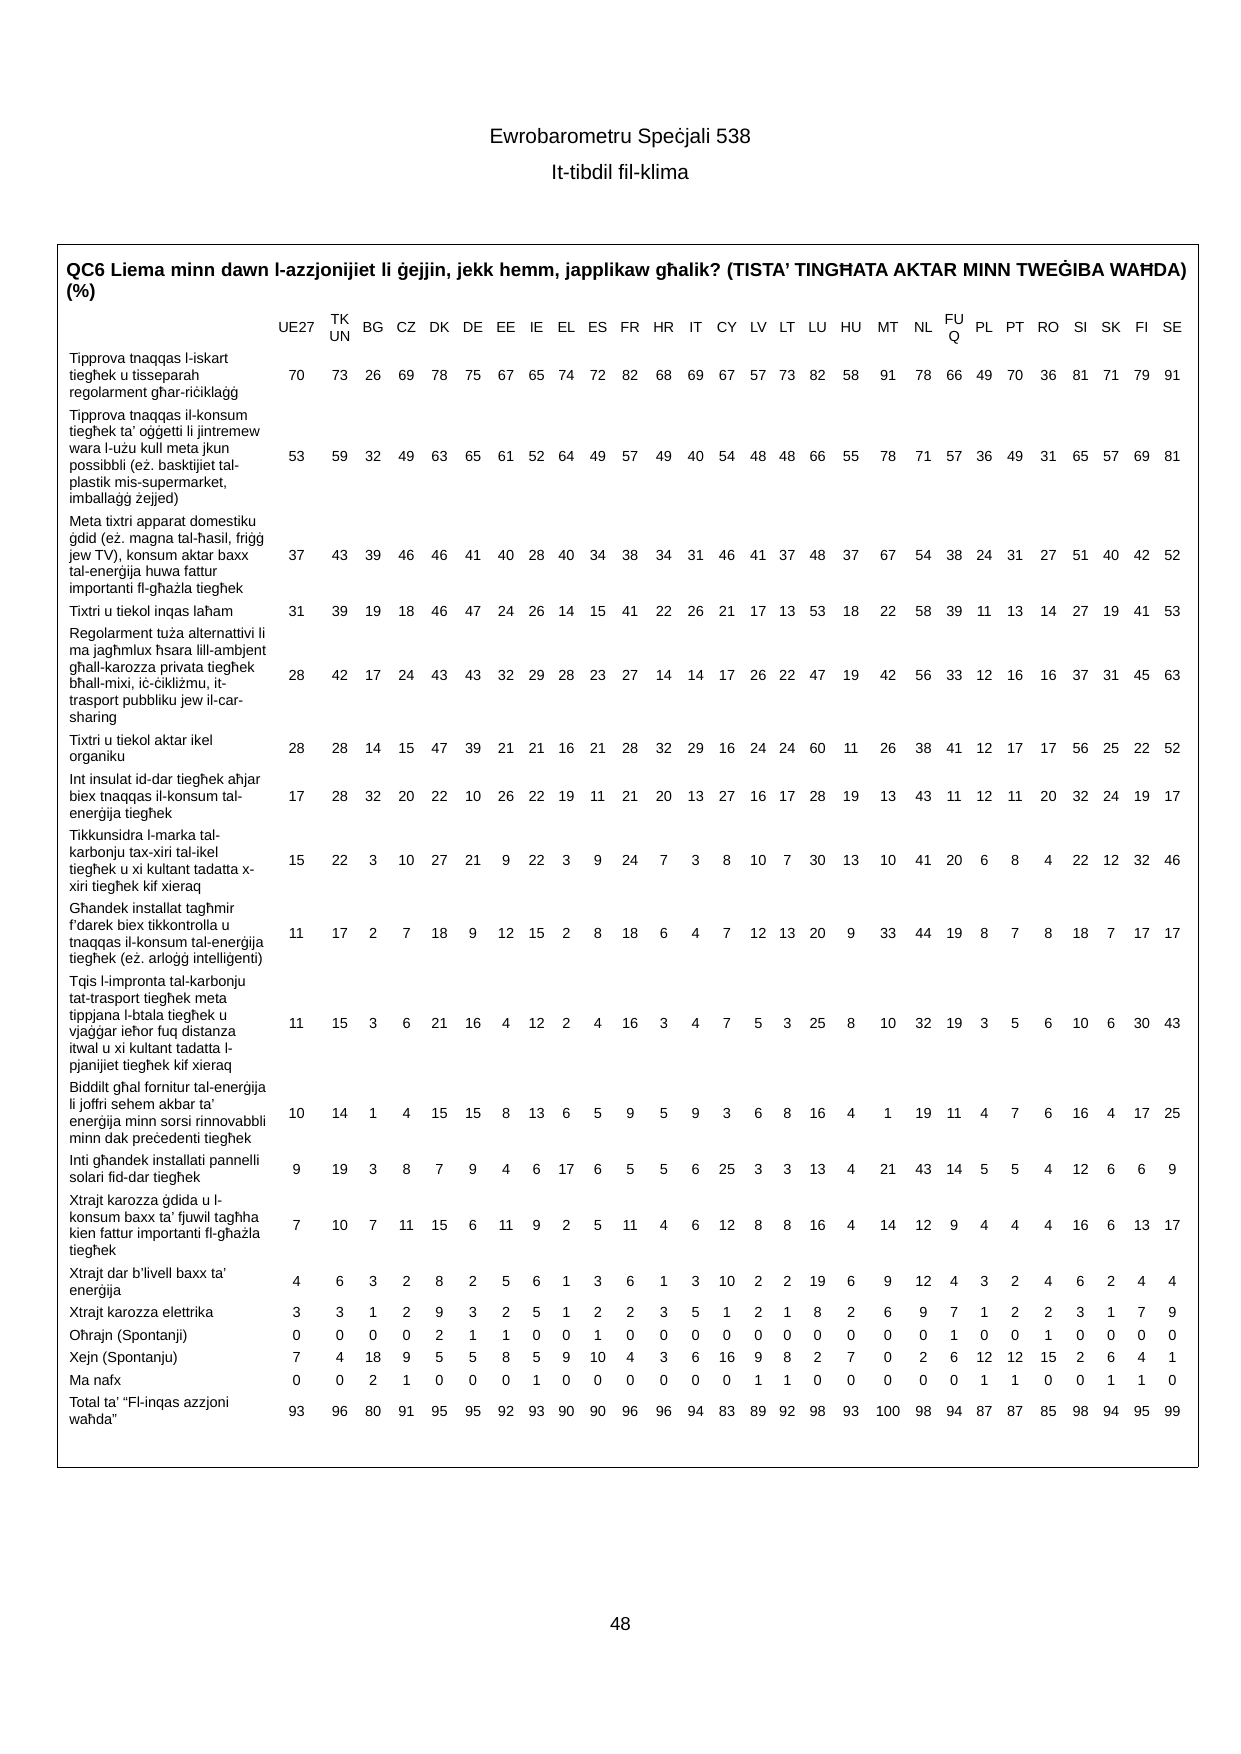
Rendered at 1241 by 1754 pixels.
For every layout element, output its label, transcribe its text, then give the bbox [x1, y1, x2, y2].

table_cell 2 [801, 1346, 833, 1369]
table_cell 8 [490, 1076, 522, 1149]
table_cell 25 [710, 1149, 743, 1188]
table_cell 8 [581, 897, 614, 970]
table_cell 73 [773, 347, 801, 403]
table_cell 0 [1030, 1369, 1066, 1391]
table_cell Oħrajn (Spontanji) [66, 1324, 269, 1346]
table_cell 6 [1127, 1149, 1156, 1188]
table_cell 32 [1066, 768, 1095, 824]
table_cell 1 [939, 1324, 969, 1346]
table_header SE [1156, 308, 1188, 347]
table_cell 100 [868, 1391, 907, 1431]
table_cell 0 [710, 1369, 743, 1391]
table_cell 61 [490, 403, 522, 510]
table_cell 11 [833, 729, 868, 768]
table_cell 10 [868, 824, 907, 897]
table_cell 11 [269, 897, 323, 970]
table_cell 20 [939, 824, 969, 897]
table_cell 7 [999, 897, 1030, 970]
table_cell 13 [833, 824, 868, 897]
table_header EL [551, 308, 581, 347]
table_cell 0 [390, 1324, 422, 1346]
table_cell 19 [907, 1076, 939, 1149]
table_header CY [710, 308, 743, 347]
table_cell 93 [833, 1391, 868, 1431]
table_cell 59 [324, 403, 356, 510]
table_cell Tixtri u tiekol aktar ikel organiku [66, 729, 269, 768]
table_cell 41 [907, 824, 939, 897]
table_cell 21 [490, 729, 522, 768]
table_cell 10 [390, 824, 422, 897]
table_cell 22 [522, 824, 551, 897]
table_cell 0 [324, 1324, 356, 1346]
table_cell 6 [646, 897, 681, 970]
table_cell 98 [907, 1391, 939, 1431]
table_cell 9 [390, 1346, 422, 1369]
table_cell 18 [356, 1346, 390, 1369]
table_cell 82 [614, 347, 646, 403]
table_cell 8 [390, 1149, 422, 1188]
table_cell 63 [1156, 622, 1188, 728]
table_cell 1 [456, 1324, 489, 1346]
table_cell 8 [1030, 897, 1066, 970]
table_cell 87 [999, 1391, 1030, 1431]
table_cell 11 [939, 1076, 969, 1149]
table_cell 28 [551, 622, 581, 728]
table_header TKUN [324, 308, 356, 347]
table_cell 58 [833, 347, 868, 403]
table_header SI [1066, 308, 1095, 347]
table_cell 34 [581, 510, 614, 599]
table_cell 89 [744, 1391, 773, 1431]
table_cell 6 [681, 1189, 710, 1261]
table_cell 43 [324, 510, 356, 599]
table_cell 15 [522, 897, 551, 970]
table_cell 8 [999, 824, 1030, 897]
table_cell 16 [801, 1189, 833, 1261]
table_cell 3 [356, 1261, 390, 1301]
table_cell 7 [999, 1076, 1030, 1149]
table_cell 56 [1066, 729, 1095, 768]
table_cell 6 [1095, 1149, 1127, 1188]
table_cell 41 [744, 510, 773, 599]
table_cell 26 [490, 768, 522, 824]
table_cell 31 [681, 510, 710, 599]
table_cell 2 [773, 1261, 801, 1301]
table_cell 99 [1156, 1391, 1188, 1431]
table_cell 4 [269, 1261, 323, 1301]
table_cell 8 [773, 1346, 801, 1369]
table_cell 57 [744, 347, 773, 403]
table_cell 6 [1095, 1346, 1127, 1369]
table_cell 56 [907, 622, 939, 728]
table_cell 15 [1030, 1346, 1066, 1369]
table_cell 12 [710, 1189, 743, 1261]
table_cell 6 [324, 1261, 356, 1301]
table_cell 28 [324, 729, 356, 768]
table_cell 2 [907, 1346, 939, 1369]
table_cell 8 [490, 1346, 522, 1369]
table_cell 5 [456, 1346, 489, 1369]
table_cell 32 [356, 768, 390, 824]
table_cell 49 [999, 403, 1030, 510]
table_header PL [969, 308, 999, 347]
table_cell 49 [390, 403, 422, 510]
table_cell 6 [551, 1076, 581, 1149]
table_cell 11 [490, 1189, 522, 1261]
table_cell 3 [456, 1301, 489, 1323]
table_cell 0 [423, 1369, 456, 1391]
table_cell 41 [939, 729, 969, 768]
table_cell 0 [681, 1369, 710, 1391]
table_cell 2 [744, 1261, 773, 1301]
table_cell 5 [999, 1149, 1030, 1188]
table_cell 14 [868, 1189, 907, 1261]
table_cell Xtrajt karozza elettrika [66, 1301, 269, 1323]
table_cell 31 [269, 599, 323, 622]
table_cell 81 [1066, 347, 1095, 403]
table_cell 79 [1127, 347, 1156, 403]
table_cell 17 [324, 897, 356, 970]
table_cell 39 [456, 729, 489, 768]
table_cell 1 [969, 1369, 999, 1391]
table_cell 94 [939, 1391, 969, 1431]
table_cell 2 [614, 1301, 646, 1323]
table_cell 18 [833, 599, 868, 622]
table_cell 1 [356, 1301, 390, 1323]
table_cell 4 [1156, 1261, 1188, 1301]
table_cell 17 [1127, 897, 1156, 970]
table_cell 6 [456, 1189, 489, 1261]
table_cell 49 [646, 403, 681, 510]
table_cell 19 [833, 622, 868, 728]
table_cell 2 [999, 1301, 1030, 1323]
table_cell 1 [1030, 1324, 1066, 1346]
table_cell 25 [801, 970, 833, 1076]
table_cell 65 [522, 347, 551, 403]
table_cell 3 [646, 1301, 681, 1323]
table_cell 17 [773, 768, 801, 824]
table_cell 71 [1095, 347, 1127, 403]
table_cell 4 [833, 1076, 868, 1149]
table_cell 17 [999, 729, 1030, 768]
table_cell 14 [356, 729, 390, 768]
table_cell 13 [681, 768, 710, 824]
table_cell 2 [551, 970, 581, 1076]
table_cell 53 [1156, 599, 1188, 622]
table_cell 3 [581, 1261, 614, 1301]
table_header FR [614, 308, 646, 347]
table_cell 74 [551, 347, 581, 403]
table_cell 36 [969, 403, 999, 510]
table_cell 7 [1127, 1301, 1156, 1323]
table_cell 21 [614, 768, 646, 824]
table_cell 5 [999, 970, 1030, 1076]
table_cell 9 [581, 824, 614, 897]
table_cell 0 [356, 1324, 390, 1346]
table_header BG [356, 308, 390, 347]
table_cell 18 [614, 897, 646, 970]
table_cell 3 [356, 824, 390, 897]
table_header FUQ [939, 308, 969, 347]
table_cell 47 [801, 622, 833, 728]
table_cell 32 [1127, 824, 1156, 897]
table_cell 19 [1095, 599, 1127, 622]
table_cell 0 [969, 1324, 999, 1346]
table_cell 0 [522, 1324, 551, 1346]
table_cell 30 [1127, 970, 1156, 1076]
table_cell 81 [1156, 403, 1188, 510]
table_cell 42 [324, 622, 356, 728]
table_cell 48 [744, 403, 773, 510]
table_cell 49 [969, 347, 999, 403]
table_cell 2 [1030, 1301, 1066, 1323]
table_cell 46 [710, 510, 743, 599]
table_cell 14 [646, 622, 681, 728]
table_cell 36 [1030, 347, 1066, 403]
table_cell 1 [868, 1076, 907, 1149]
table_header MT [868, 308, 907, 347]
table_cell 78 [423, 347, 456, 403]
table_cell 6 [522, 1261, 551, 1301]
table_cell 1 [773, 1301, 801, 1323]
table_header HU [833, 308, 868, 347]
table_cell 5 [581, 1076, 614, 1149]
table_cell 33 [868, 897, 907, 970]
table_cell 12 [1095, 824, 1127, 897]
table_cell 52 [1156, 729, 1188, 768]
table_cell 13 [999, 599, 1030, 622]
table_cell Xtrajt dar b’livell baxx ta’ enerġija [66, 1261, 269, 1301]
table_cell 2 [551, 897, 581, 970]
table_cell 10 [324, 1189, 356, 1261]
table_cell 4 [581, 970, 614, 1076]
table_cell 47 [423, 729, 456, 768]
table_cell 6 [522, 1149, 551, 1188]
table_cell 32 [646, 729, 681, 768]
table_cell 90 [581, 1391, 614, 1431]
table_cell 44 [907, 897, 939, 970]
table_cell 12 [1066, 1149, 1095, 1188]
table_cell 16 [551, 729, 581, 768]
table_cell 94 [1095, 1391, 1127, 1431]
table_cell 0 [744, 1324, 773, 1346]
table_cell 12 [744, 897, 773, 970]
table_cell 1 [999, 1369, 1030, 1391]
table_cell 6 [1095, 1189, 1127, 1261]
table_header ES [581, 308, 614, 347]
table_cell 7 [269, 1346, 323, 1369]
table_cell 25 [1156, 1076, 1188, 1149]
table_cell 10 [269, 1076, 323, 1149]
table_cell 19 [801, 1261, 833, 1301]
table_cell 17 [1156, 1189, 1188, 1261]
table_cell 4 [646, 1189, 681, 1261]
table_cell 14 [1030, 599, 1066, 622]
table_cell 16 [1066, 1189, 1095, 1261]
table_cell 16 [999, 622, 1030, 728]
table_cell 12 [490, 897, 522, 970]
table_cell 19 [356, 599, 390, 622]
table_cell 33 [939, 622, 969, 728]
table_cell 5 [490, 1261, 522, 1301]
table_cell 0 [646, 1369, 681, 1391]
table_cell 29 [681, 729, 710, 768]
table_cell 38 [939, 510, 969, 599]
table_cell 22 [423, 768, 456, 824]
table_cell 23 [581, 622, 614, 728]
table_cell 0 [801, 1324, 833, 1346]
table_cell 10 [581, 1346, 614, 1369]
table_cell 13 [868, 768, 907, 824]
table_cell 0 [1095, 1324, 1127, 1346]
table_cell 14 [551, 599, 581, 622]
table_cell 40 [551, 510, 581, 599]
table_cell 9 [269, 1149, 323, 1188]
table_cell 4 [833, 1149, 868, 1188]
table_cell 67 [710, 347, 743, 403]
table_cell 8 [801, 1301, 833, 1323]
table_cell 3 [356, 970, 390, 1076]
table_cell 53 [269, 403, 323, 510]
table_cell 8 [710, 824, 743, 897]
table_cell 6 [939, 1346, 969, 1369]
table_cell 80 [356, 1391, 390, 1431]
table_cell 2 [999, 1261, 1030, 1301]
table_cell 9 [833, 897, 868, 970]
table_cell 9 [522, 1189, 551, 1261]
table_cell 4 [833, 1189, 868, 1261]
table_cell 75 [456, 347, 489, 403]
table_header CZ [390, 308, 422, 347]
table_cell 21 [868, 1149, 907, 1188]
table_cell 91 [390, 1391, 422, 1431]
table_cell 24 [744, 729, 773, 768]
table_cell 0 [907, 1324, 939, 1346]
table_cell 0 [907, 1369, 939, 1391]
table_cell 5 [581, 1189, 614, 1261]
table_cell 11 [999, 768, 1030, 824]
table_cell 13 [1127, 1189, 1156, 1261]
table_cell 19 [833, 768, 868, 824]
table_cell 15 [269, 824, 323, 897]
table_cell 10 [710, 1261, 743, 1301]
table_cell Xtrajt karozza ġdida u l-konsum baxx ta’ fjuwil tagħha kien fattur importanti fl-għażla tiegħek [66, 1189, 269, 1261]
table_cell 1 [390, 1369, 422, 1391]
table_cell Xejn (Spontanju) [66, 1346, 269, 1369]
table_cell 19 [551, 768, 581, 824]
table_header PT [999, 308, 1030, 347]
table_cell 7 [773, 824, 801, 897]
table_cell Total ta’ “Fl-inqas azzjoni waħda” [66, 1391, 269, 1431]
table_cell 43 [1156, 970, 1188, 1076]
table_cell 16 [1030, 622, 1066, 728]
table_cell 24 [614, 824, 646, 897]
table_cell 3 [269, 1301, 323, 1323]
table_cell 14 [324, 1076, 356, 1149]
table_header LT [773, 308, 801, 347]
table_cell 6 [1030, 970, 1066, 1076]
table_cell 5 [423, 1346, 456, 1369]
table_cell 24 [490, 599, 522, 622]
table_cell 10 [868, 970, 907, 1076]
table_cell 4 [939, 1261, 969, 1301]
table_cell 0 [833, 1324, 868, 1346]
table_header SK [1095, 308, 1127, 347]
table_cell 16 [710, 1346, 743, 1369]
table_cell Regolarment tuża alternattivi li ma jagħmlux ħsara lill-ambjent għall-karozza privata tiegħek bħall-mixi, iċ-ċikliżmu, it-trasport pubbliku jew il-car-sharing [66, 622, 269, 728]
table_cell 66 [801, 403, 833, 510]
table_cell 78 [907, 347, 939, 403]
table_cell 85 [1030, 1391, 1066, 1431]
table_cell 95 [423, 1391, 456, 1431]
table_cell 28 [324, 768, 356, 824]
table_cell 3 [969, 1261, 999, 1301]
table_cell 53 [801, 599, 833, 622]
table_cell 71 [907, 403, 939, 510]
table_cell 11 [581, 768, 614, 824]
table_cell 0 [490, 1369, 522, 1391]
table_cell 17 [744, 599, 773, 622]
table_cell 3 [710, 1076, 743, 1149]
table_cell 2 [390, 1261, 422, 1301]
table_cell 0 [868, 1346, 907, 1369]
table_cell 78 [868, 403, 907, 510]
table_cell 17 [1156, 897, 1188, 970]
table_cell 6 [1095, 970, 1127, 1076]
table_cell 6 [681, 1149, 710, 1188]
table_cell 2 [1095, 1261, 1127, 1301]
table_cell 21 [522, 729, 551, 768]
table_cell 19 [939, 970, 969, 1076]
table_cell 60 [801, 729, 833, 768]
table_cell 93 [522, 1391, 551, 1431]
table_cell 40 [1095, 510, 1127, 599]
table_cell 10 [1066, 970, 1095, 1076]
table_cell 2 [356, 1369, 390, 1391]
table_cell 21 [456, 824, 489, 897]
table_cell 1 [969, 1301, 999, 1323]
table_cell 2 [423, 1324, 456, 1346]
table_cell 2 [390, 1301, 422, 1323]
table_cell Inti għandek installati pannelli solari fid-dar tiegħek [66, 1149, 269, 1188]
table_cell Tixtri u tiekol inqas laħam [66, 599, 269, 622]
table_cell 70 [999, 347, 1030, 403]
table_cell 43 [423, 622, 456, 728]
table_cell Int insulat id-dar tiegħek aħjar biex tnaqqas il-konsum tal-enerġija tiegħek [66, 768, 269, 824]
table_cell 6 [390, 970, 422, 1076]
table_cell Tqis l-impronta tal-karbonju tat-trasport tiegħek meta tippjana l-btala tiegħek u vjaġġar ieħor fuq distanza itwal u xi kultant tadatta l-pjanijiet tiegħek kif xieraq [66, 970, 269, 1076]
table_cell 1 [773, 1369, 801, 1391]
table_cell 0 [614, 1369, 646, 1391]
table_cell 4 [681, 970, 710, 1076]
table_cell 37 [269, 510, 323, 599]
table_cell 0 [646, 1324, 681, 1346]
table_cell 17 [269, 768, 323, 824]
table_cell 6 [681, 1346, 710, 1369]
table_cell 48 [773, 403, 801, 510]
table_cell 0 [269, 1369, 323, 1391]
table_cell 2 [581, 1301, 614, 1323]
table_cell 28 [801, 768, 833, 824]
table_cell 9 [1156, 1149, 1188, 1188]
table_cell 83 [710, 1391, 743, 1431]
table_cell 0 [710, 1324, 743, 1346]
table_cell 8 [744, 1189, 773, 1261]
table_cell 4 [490, 970, 522, 1076]
table_cell 19 [1127, 768, 1156, 824]
table_cell 18 [423, 897, 456, 970]
table_cell 38 [614, 510, 646, 599]
table_cell 0 [1066, 1324, 1095, 1346]
table_cell 1 [581, 1324, 614, 1346]
table_cell 68 [646, 347, 681, 403]
table_cell 28 [269, 622, 323, 728]
table_cell 1 [356, 1076, 390, 1149]
table_cell 4 [681, 897, 710, 970]
table_cell 17 [356, 622, 390, 728]
table_cell 19 [939, 897, 969, 970]
table_header RO [1030, 308, 1066, 347]
table_cell 96 [614, 1391, 646, 1431]
table_cell 0 [1127, 1324, 1156, 1346]
table_cell 69 [681, 347, 710, 403]
table_cell 20 [801, 897, 833, 970]
table_cell 3 [744, 1149, 773, 1188]
table_cell 2 [744, 1301, 773, 1323]
table_cell 3 [773, 970, 801, 1076]
table_cell 21 [710, 599, 743, 622]
table_cell 13 [801, 1149, 833, 1188]
table_cell 1 [522, 1369, 551, 1391]
table_cell 8 [773, 1189, 801, 1261]
table_header LV [744, 308, 773, 347]
table_cell 3 [551, 824, 581, 897]
table_cell 10 [456, 768, 489, 824]
table_cell 15 [423, 1189, 456, 1261]
table_cell 37 [1066, 622, 1095, 728]
table_cell 7 [833, 1346, 868, 1369]
table_cell 5 [681, 1301, 710, 1323]
table_cell 1 [1095, 1301, 1127, 1323]
table_cell 5 [614, 1149, 646, 1188]
table_cell 38 [907, 729, 939, 768]
table_cell 17 [1156, 768, 1188, 824]
table_cell 6 [1066, 1261, 1095, 1301]
table_cell 4 [969, 1076, 999, 1149]
table_cell 17 [1030, 729, 1066, 768]
table_cell 12 [969, 622, 999, 728]
table_cell Tikkunsidra l-marka tal-karbonju tax-xiri tal-ikel tiegħek u xi kultant tadatta x-xiri tiegħek kif xieraq [66, 824, 269, 897]
table_cell 3 [969, 970, 999, 1076]
table_cell 0 [1156, 1324, 1188, 1346]
table_cell 67 [490, 347, 522, 403]
table_cell Tipprova tnaqqas il-konsum tiegħek ta’ oġġetti li jintremew wara l-użu kull meta jkun possibbli (eż. basktijiet tal-plastik mis-supermarket, imballaġġ żejjed) [66, 403, 269, 510]
table_cell 93 [269, 1391, 323, 1431]
table_header IE [522, 308, 551, 347]
table_cell 10 [744, 824, 773, 897]
table_cell 4 [999, 1189, 1030, 1261]
table_cell 95 [1127, 1391, 1156, 1431]
table_cell 19 [324, 1149, 356, 1188]
table_cell 4 [1030, 1189, 1066, 1261]
table_cell 27 [614, 622, 646, 728]
table_cell 7 [356, 1189, 390, 1261]
table_cell 4 [324, 1346, 356, 1369]
table_cell 21 [423, 970, 456, 1076]
table_cell 39 [356, 510, 390, 599]
table_cell 17 [551, 1149, 581, 1188]
table_cell 4 [614, 1346, 646, 1369]
table_cell 31 [1095, 622, 1127, 728]
table_cell 27 [710, 768, 743, 824]
table_cell 7 [710, 970, 743, 1076]
table_cell 16 [801, 1076, 833, 1149]
table_cell 0 [939, 1369, 969, 1391]
table_cell 9 [614, 1076, 646, 1149]
table_cell 58 [907, 599, 939, 622]
table_cell 22 [868, 599, 907, 622]
table_cell 9 [939, 1189, 969, 1261]
table_cell 90 [551, 1391, 581, 1431]
table_cell 20 [390, 768, 422, 824]
table_cell 0 [269, 1324, 323, 1346]
table_cell 15 [423, 1076, 456, 1149]
table_cell 1 [1095, 1369, 1127, 1391]
table_cell 5 [744, 970, 773, 1076]
table_header EE [490, 308, 522, 347]
table_cell 0 [456, 1369, 489, 1391]
table_cell 2 [833, 1301, 868, 1323]
table_cell 9 [490, 824, 522, 897]
table_cell 32 [490, 622, 522, 728]
table_cell 96 [324, 1391, 356, 1431]
table_cell 87 [969, 1391, 999, 1431]
table_cell 3 [1066, 1301, 1095, 1323]
table_cell 5 [522, 1301, 551, 1323]
table_cell Meta tixtri apparat domestiku ġdid (eż. magna tal-ħasil, friġġ jew TV), konsum aktar baxx tal-enerġija huwa fattur importanti fl-għażla tiegħek [66, 510, 269, 599]
table_cell 91 [868, 347, 907, 403]
table_cell 54 [710, 403, 743, 510]
table_cell 43 [907, 1149, 939, 1188]
table_cell 94 [681, 1391, 710, 1431]
table_cell 9 [423, 1301, 456, 1323]
table_cell 4 [390, 1076, 422, 1149]
table_cell 0 [324, 1369, 356, 1391]
table_cell 6 [969, 824, 999, 897]
table_cell 9 [681, 1076, 710, 1149]
table_cell 16 [456, 970, 489, 1076]
table_cell 52 [1156, 510, 1188, 599]
table_header DE [456, 308, 489, 347]
table_cell Biddilt għal fornitur tal-enerġija li joffri sehem akbar ta’ enerġija minn sorsi rinnovabbli minn dak preċedenti tiegħek [66, 1076, 269, 1149]
table_cell 12 [999, 1346, 1030, 1369]
table_cell 31 [999, 510, 1030, 599]
table_cell 8 [423, 1261, 456, 1301]
table_cell 2 [456, 1261, 489, 1301]
table_cell Tipprova tnaqqas l-iskart tiegħek u tisseparah regolarment għar-riċiklaġġ [66, 347, 269, 403]
table_cell 0 [773, 1324, 801, 1346]
table_cell 6 [581, 1149, 614, 1188]
table_cell 4 [1030, 1149, 1066, 1188]
table_cell 16 [1066, 1076, 1095, 1149]
table_cell 26 [681, 599, 710, 622]
table_cell 4 [969, 1189, 999, 1261]
table_cell 1 [551, 1301, 581, 1323]
table_cell 16 [710, 729, 743, 768]
table_cell 7 [710, 897, 743, 970]
table_cell 26 [868, 729, 907, 768]
table_cell 43 [456, 622, 489, 728]
table_cell 0 [614, 1324, 646, 1346]
table_cell 51 [1066, 510, 1095, 599]
table_header [66, 308, 269, 347]
table_cell 22 [324, 824, 356, 897]
table_cell 57 [939, 403, 969, 510]
table_header FI [1127, 308, 1156, 347]
table_cell 18 [390, 599, 422, 622]
table_cell 22 [773, 622, 801, 728]
table_cell 1 [551, 1261, 581, 1301]
table_cell 28 [614, 729, 646, 768]
table_cell 37 [833, 510, 868, 599]
table_cell Ma nafx [66, 1369, 269, 1391]
table_cell 7 [269, 1189, 323, 1261]
table_cell 7 [1095, 897, 1127, 970]
table_cell 4 [1030, 1261, 1066, 1301]
table_cell 37 [773, 510, 801, 599]
table_cell 11 [939, 768, 969, 824]
table_cell 15 [581, 599, 614, 622]
table_cell 8 [773, 1076, 801, 1149]
table_cell 42 [868, 622, 907, 728]
table_cell 39 [939, 599, 969, 622]
table_cell 5 [646, 1076, 681, 1149]
table_cell 67 [868, 510, 907, 599]
table_cell 1 [646, 1261, 681, 1301]
table_cell 1 [1156, 1346, 1188, 1369]
table_cell 20 [646, 768, 681, 824]
table_cell 12 [522, 970, 551, 1076]
table_cell 1 [490, 1324, 522, 1346]
table_cell 14 [681, 622, 710, 728]
table_cell 98 [801, 1391, 833, 1431]
table_cell 69 [390, 347, 422, 403]
table_cell 6 [833, 1261, 868, 1301]
table_cell 24 [773, 729, 801, 768]
table_cell 2 [356, 897, 390, 970]
table_cell 49 [581, 403, 614, 510]
table_cell 63 [423, 403, 456, 510]
table_cell 7 [423, 1149, 456, 1188]
table_cell 2 [551, 1189, 581, 1261]
table_cell 3 [324, 1301, 356, 1323]
table_cell 41 [1127, 599, 1156, 622]
table_cell 11 [969, 599, 999, 622]
table_cell 17 [1127, 1076, 1156, 1149]
table_cell 31 [1030, 403, 1066, 510]
table_cell 34 [646, 510, 681, 599]
table_cell 11 [390, 1189, 422, 1261]
text QC6 Liema minn dawn l-azzjonijiet li ġejjin, jekk hemm, japplikaw għalik? (TISTA’ TINGĦATA AKTAR MINN TWEĠIBA WAĦDA) (%) [66, 259, 1189, 302]
table_cell 1 [710, 1301, 743, 1323]
table_cell 8 [833, 970, 868, 1076]
table_cell 16 [744, 768, 773, 824]
table_cell 18 [1066, 897, 1095, 970]
table_cell 30 [801, 824, 833, 897]
table_cell 46 [390, 510, 422, 599]
table_cell 24 [969, 510, 999, 599]
table_cell 73 [324, 347, 356, 403]
table_cell 6 [614, 1261, 646, 1301]
table_cell 9 [1156, 1301, 1188, 1323]
table_header LU [801, 308, 833, 347]
table_cell 12 [969, 1346, 999, 1369]
table_header DK [423, 308, 456, 347]
table_cell 41 [614, 599, 646, 622]
table_cell 26 [356, 347, 390, 403]
table_header HR [646, 308, 681, 347]
table_cell 52 [522, 403, 551, 510]
table_cell 42 [1127, 510, 1156, 599]
table_cell 3 [356, 1149, 390, 1188]
table_cell 4 [1127, 1261, 1156, 1301]
table_cell 6 [1030, 1076, 1066, 1149]
table_cell 12 [969, 729, 999, 768]
table_cell 28 [269, 729, 323, 768]
table_cell 0 [801, 1369, 833, 1391]
table_cell 26 [744, 622, 773, 728]
table_cell 13 [522, 1076, 551, 1149]
table_cell 3 [773, 1149, 801, 1188]
table_cell 39 [324, 599, 356, 622]
table_cell 11 [269, 970, 323, 1076]
table_cell 9 [551, 1346, 581, 1369]
table_cell 28 [522, 510, 551, 599]
table_cell 12 [907, 1261, 939, 1301]
table_cell 13 [773, 897, 801, 970]
table_cell 13 [773, 599, 801, 622]
table_cell 57 [614, 403, 646, 510]
table_cell 3 [646, 970, 681, 1076]
table_cell 46 [1156, 824, 1188, 897]
table_cell 0 [833, 1369, 868, 1391]
table_cell 22 [646, 599, 681, 622]
table_cell 5 [646, 1149, 681, 1188]
table_cell 91 [1156, 347, 1188, 403]
table_cell 21 [581, 729, 614, 768]
table_cell 5 [522, 1346, 551, 1369]
table_cell 72 [581, 347, 614, 403]
table_cell 1 [1127, 1369, 1156, 1391]
table_cell 27 [1030, 510, 1066, 599]
table_header NL [907, 308, 939, 347]
table_cell 27 [1066, 599, 1095, 622]
table_cell 0 [551, 1324, 581, 1346]
table_cell 0 [999, 1324, 1030, 1346]
table_cell 15 [390, 729, 422, 768]
table_cell 8 [969, 897, 999, 970]
table_cell 9 [744, 1346, 773, 1369]
table_cell 12 [969, 768, 999, 824]
table_cell 0 [1066, 1369, 1095, 1391]
table_cell 98 [1066, 1391, 1095, 1431]
table_cell 24 [390, 622, 422, 728]
table_cell 32 [907, 970, 939, 1076]
table_cell 25 [1095, 729, 1127, 768]
table_cell 1 [744, 1369, 773, 1391]
table_cell 0 [581, 1369, 614, 1391]
table_cell 66 [939, 347, 969, 403]
table_cell 7 [390, 897, 422, 970]
table_cell 45 [1127, 622, 1156, 728]
table_cell 11 [614, 1189, 646, 1261]
table_cell 20 [1030, 768, 1066, 824]
table_cell 26 [522, 599, 551, 622]
table_cell 6 [744, 1076, 773, 1149]
table_cell 0 [681, 1324, 710, 1346]
table_cell 2 [1066, 1346, 1095, 1369]
table_cell 4 [490, 1149, 522, 1188]
table_cell 9 [907, 1301, 939, 1323]
table_cell 54 [907, 510, 939, 599]
table_cell 41 [456, 510, 489, 599]
table_cell 4 [1095, 1076, 1127, 1149]
table_cell 14 [939, 1149, 969, 1188]
table_cell 0 [551, 1369, 581, 1391]
table_cell 15 [456, 1076, 489, 1149]
table_cell 5 [969, 1149, 999, 1188]
table_cell 46 [423, 510, 456, 599]
table_cell 92 [773, 1391, 801, 1431]
table_cell 70 [269, 347, 323, 403]
table_cell 69 [1127, 403, 1156, 510]
table_cell 6 [868, 1301, 907, 1323]
table_cell 16 [614, 970, 646, 1076]
table_cell 92 [490, 1391, 522, 1431]
table_cell 47 [456, 599, 489, 622]
table_cell 0 [1156, 1369, 1188, 1391]
table_cell 22 [1127, 729, 1156, 768]
table_cell 4 [1030, 824, 1066, 897]
table_header UE27 [269, 308, 323, 347]
table_cell 0 [868, 1324, 907, 1346]
table_cell 64 [551, 403, 581, 510]
table_cell 9 [456, 1149, 489, 1188]
table_cell 4 [1127, 1346, 1156, 1369]
table_cell 57 [1095, 403, 1127, 510]
table_cell 40 [490, 510, 522, 599]
table_cell 46 [423, 599, 456, 622]
table_cell 9 [456, 897, 489, 970]
table_cell 29 [522, 622, 551, 728]
table_cell 95 [456, 1391, 489, 1431]
table_cell 32 [356, 403, 390, 510]
table_cell 82 [801, 347, 833, 403]
table_cell 0 [868, 1369, 907, 1391]
table_cell 15 [324, 970, 356, 1076]
table_cell Għandek installat tagħmir f’darek biex tikkontrolla u tnaqqas il-konsum tal-enerġija tiegħek (eż. arloġġ intelliġenti) [66, 897, 269, 970]
table_cell 22 [522, 768, 551, 824]
table_cell 9 [868, 1261, 907, 1301]
table_cell 55 [833, 403, 868, 510]
table_cell 65 [456, 403, 489, 510]
table_cell 3 [681, 1261, 710, 1301]
table_cell 24 [1095, 768, 1127, 824]
table_cell 7 [646, 824, 681, 897]
table_cell 65 [1066, 403, 1095, 510]
table_cell 43 [907, 768, 939, 824]
table_cell 48 [801, 510, 833, 599]
table_cell 3 [646, 1346, 681, 1369]
table_cell 7 [939, 1301, 969, 1323]
table_cell 2 [490, 1301, 522, 1323]
table_cell 40 [681, 403, 710, 510]
table_cell 12 [907, 1189, 939, 1261]
table_cell 27 [423, 824, 456, 897]
table_cell 3 [681, 824, 710, 897]
table_cell 17 [710, 622, 743, 728]
table_cell 22 [1066, 824, 1095, 897]
table_cell 96 [646, 1391, 681, 1431]
table_header IT [681, 308, 710, 347]
